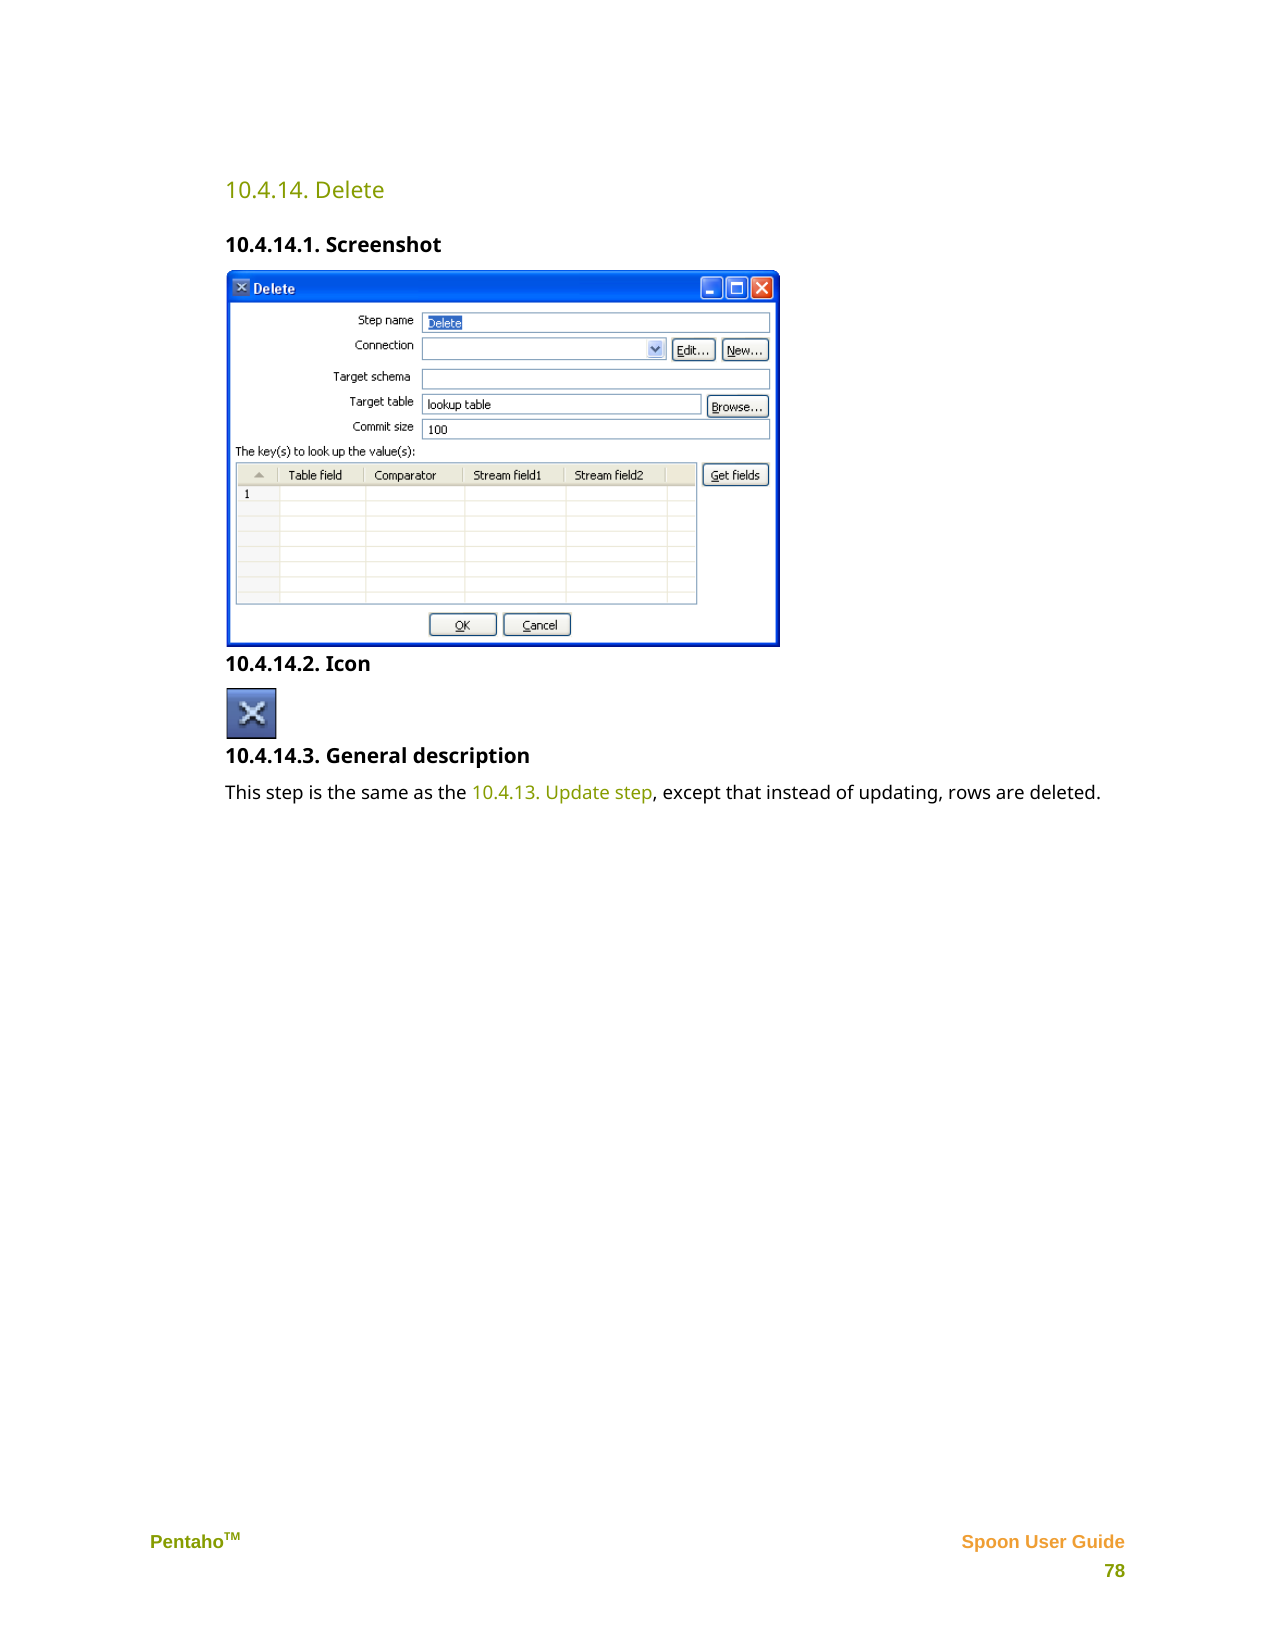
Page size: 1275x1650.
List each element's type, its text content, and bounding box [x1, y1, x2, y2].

picture [226, 688, 277, 739]
subtitle 10.4.14.3. General description [225, 687, 1125, 770]
text This step is the same as the 10.4.13. Update step, except that instead of updating, rows are deleted. [225, 776, 1125, 805]
subtitle 10.4.14. Delete [225, 175, 1125, 204]
subtitle 10.4.14.2. Icon [225, 647, 1125, 677]
subtitle 10.4.14.1. Screenshot [225, 229, 1125, 258]
picture [226, 270, 780, 647]
